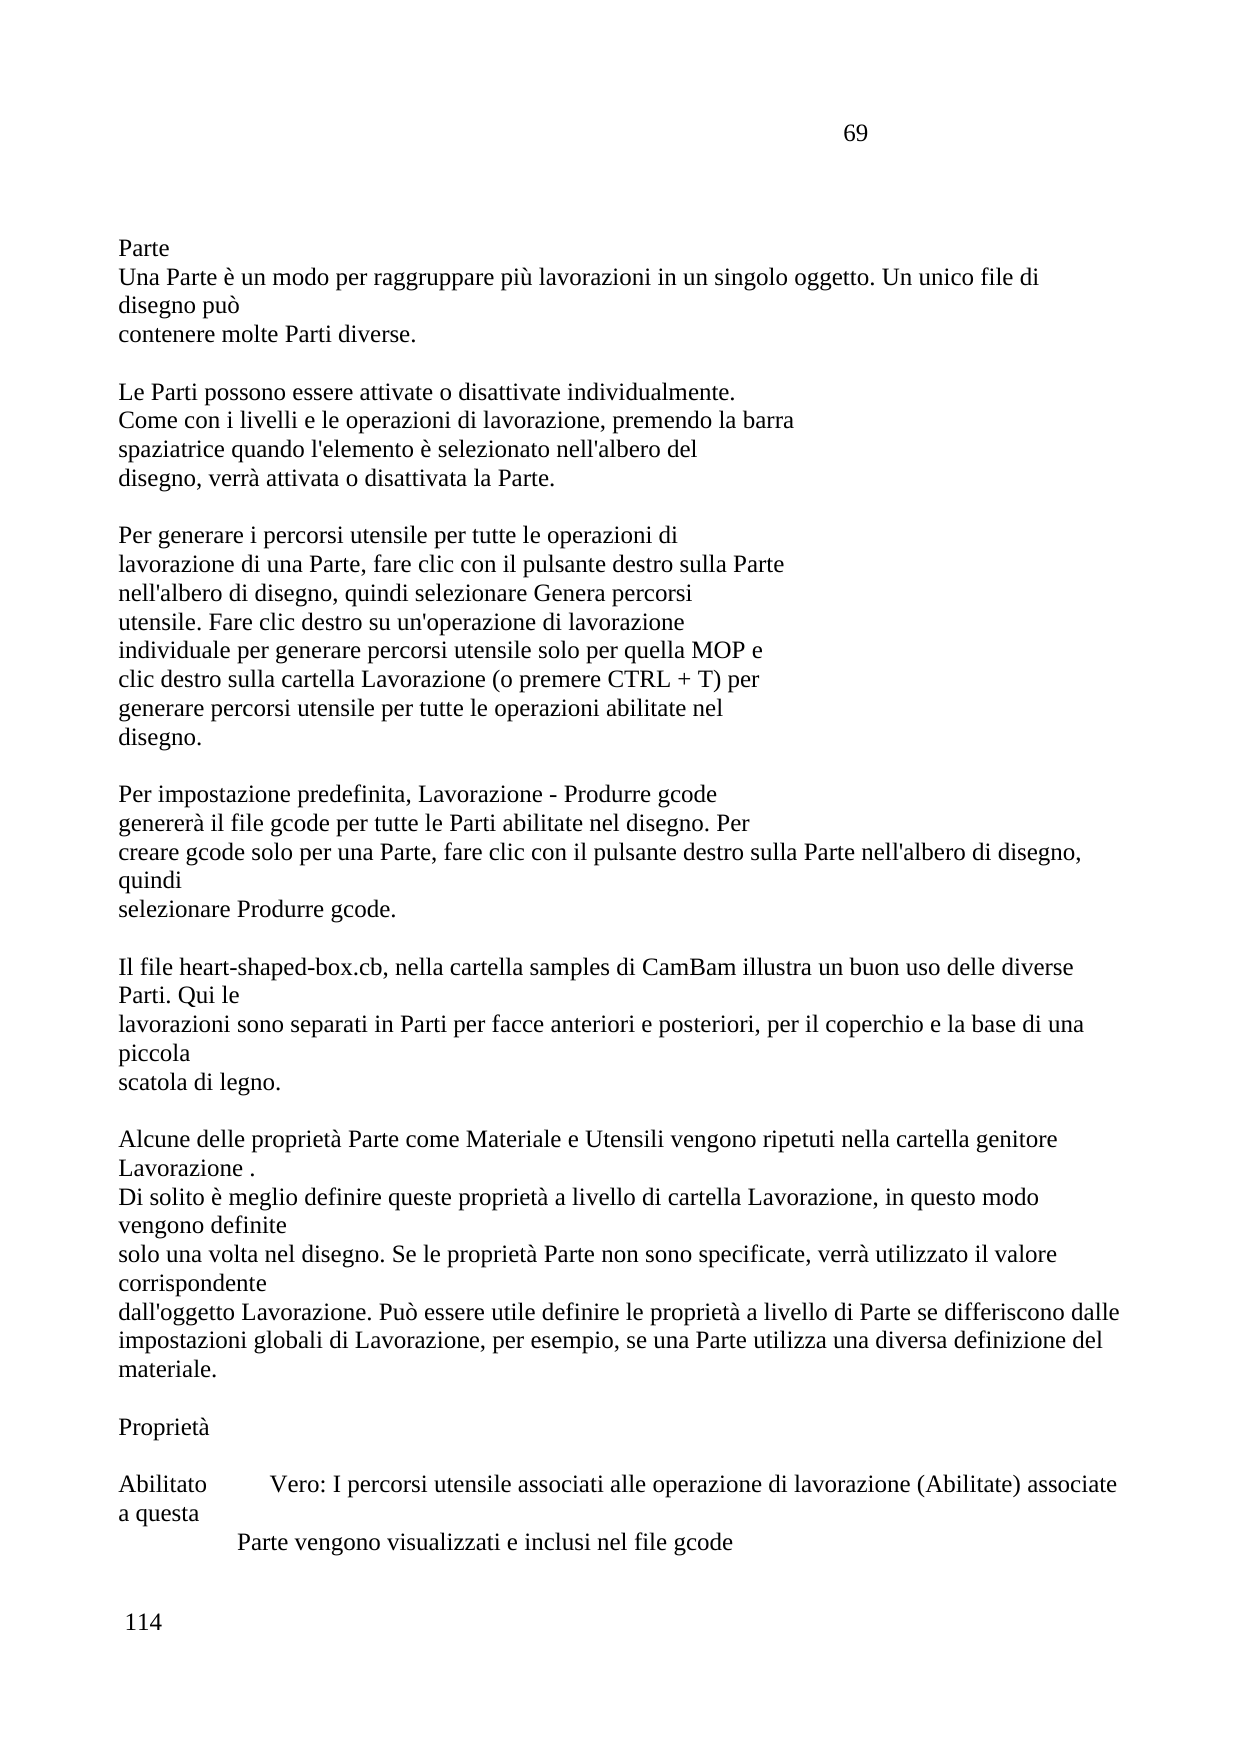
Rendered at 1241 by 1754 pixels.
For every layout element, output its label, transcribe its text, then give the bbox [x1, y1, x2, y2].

text nell'albero di disegno, quindi selezionare Genera percorsi [118, 578, 1122, 607]
text Di solito è meglio definire queste proprietà a livello di cartella Lavorazione, in questo modo vengono definite [118, 1182, 1122, 1239]
text lavorazione di una Parte, fare clic con il pulsante destro sulla Parte [118, 549, 1122, 578]
text Proprietà [118, 1412, 1122, 1441]
text 69 [118, 118, 1122, 147]
text genererà il file gcode per tutte le Parti abilitate nel disegno. Per [118, 808, 1122, 837]
text creare gcode solo per una Parte, fare clic con il pulsante destro sulla Parte nell'albero di disegno, quindi [118, 837, 1122, 894]
text utensile. Fare clic destro su un'operazione di lavorazione [118, 607, 1122, 636]
text Per generare i percorsi utensile per tutte le operazioni di [118, 521, 1122, 549]
text Alcune delle proprietà Parte come Materiale e Utensili vengono ripetuti nella cartella genitore Lavorazione . [118, 1124, 1122, 1182]
text Per impostazione predefinita, Lavorazione - Produrre gcode [118, 779, 1122, 808]
text dall'oggetto Lavorazione. Può essere utile definire le proprietà a livello di Parte se differiscono dalle [118, 1297, 1122, 1326]
text spaziatrice quando l'elemento è selezionato nell'albero del [118, 434, 1122, 463]
text solo una volta nel disegno. Se le proprietà Parte non sono specificate, verrà utilizzato il valore corrispondente [118, 1239, 1122, 1297]
text Le Parti possono essere attivate o disattivate individualmente. [118, 377, 1122, 406]
text generare percorsi utensile per tutte le operazioni abilitate nel [118, 693, 1122, 722]
text Parte [118, 233, 1122, 262]
text clic destro sulla cartella Lavorazione (o premere CTRL + T) per [118, 664, 1122, 693]
text Come con i livelli e le operazioni di lavorazione, premendo la barra [118, 406, 1122, 434]
text disegno, verrà attivata o disattivata la Parte. [118, 463, 1122, 492]
text Il file heart-shaped-box.cb, nella cartella samples di CamBam illustra un buon uso delle diverse Parti. Qui le [118, 952, 1122, 1009]
text lavorazioni sono separati in Parti per facce anteriori e posteriori, per il coperchio e la base di una piccola [118, 1009, 1122, 1067]
text Abilitato Vero: I percorsi utensile associati alle operazione di lavorazione (Abilitate) associate a questa [118, 1469, 1122, 1527]
text individuale per generare percorsi utensile solo per quella MOP e [118, 636, 1122, 664]
text selezionare Produrre gcode. [118, 894, 1122, 923]
text impostazioni globali di Lavorazione, per esempio, se una Parte utilizza una diversa definizione del materiale. [118, 1326, 1122, 1383]
text Parte vengono visualizzati e inclusi nel file gcode [118, 1527, 1122, 1556]
text disegno. [118, 722, 1122, 751]
text contenere molte Parti diverse. [118, 319, 1122, 348]
text scatola di legno. [118, 1067, 1122, 1096]
text Una Parte è un modo per raggruppare più lavorazioni in un singolo oggetto. Un unico file di disegno può [118, 262, 1122, 319]
